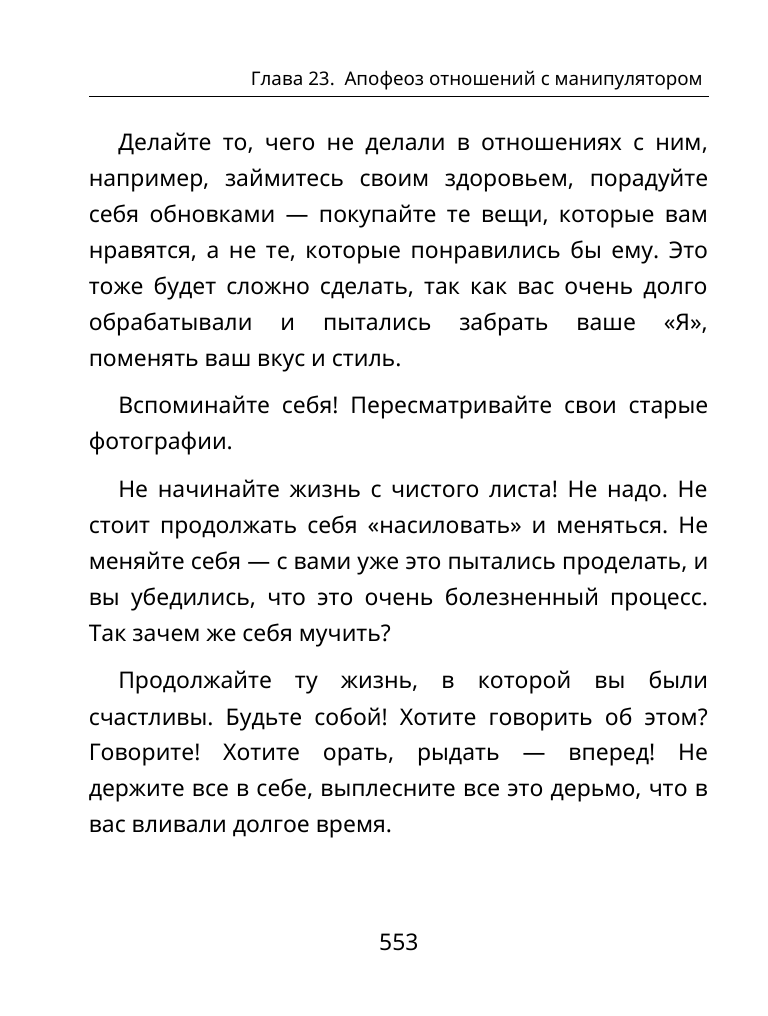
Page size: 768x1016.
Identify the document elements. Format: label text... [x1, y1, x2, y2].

text Не начинайте жизнь с чистого листа! Не надо. Не стоит продолжать себя «насиловать» и меняться. Не меняйте себя — с вами уже это пытались проделать, и вы убедились, что это очень болезненный процесс. Так зачем же себя мучить? [88, 473, 709, 648]
text Делайте то, чего не делали в отношениях с ним, например, займитесь своим здоровьем, порадуйте себя обновками — покупайте те вещи, которые вам нравятся, а не те, которые понравились бы ему. Это тоже будет сложно сделать, так как вас очень долго обрабатывали и пытались забрать ваше «Я», поменять ваш вкус и стиль. [88, 126, 709, 373]
text Вспоминайте себя! Пересматривайте свои старые фотографии. [88, 389, 709, 457]
text Продолжайте ту жизнь, в которой вы были счастливы. Будьте собой! Хотите говорить об этом? Говорите! Хотите орать, рыдать — вперед! Не держите все в себе, выплесните все это дерьмо, что в вас вливали долгое время. [88, 664, 709, 839]
